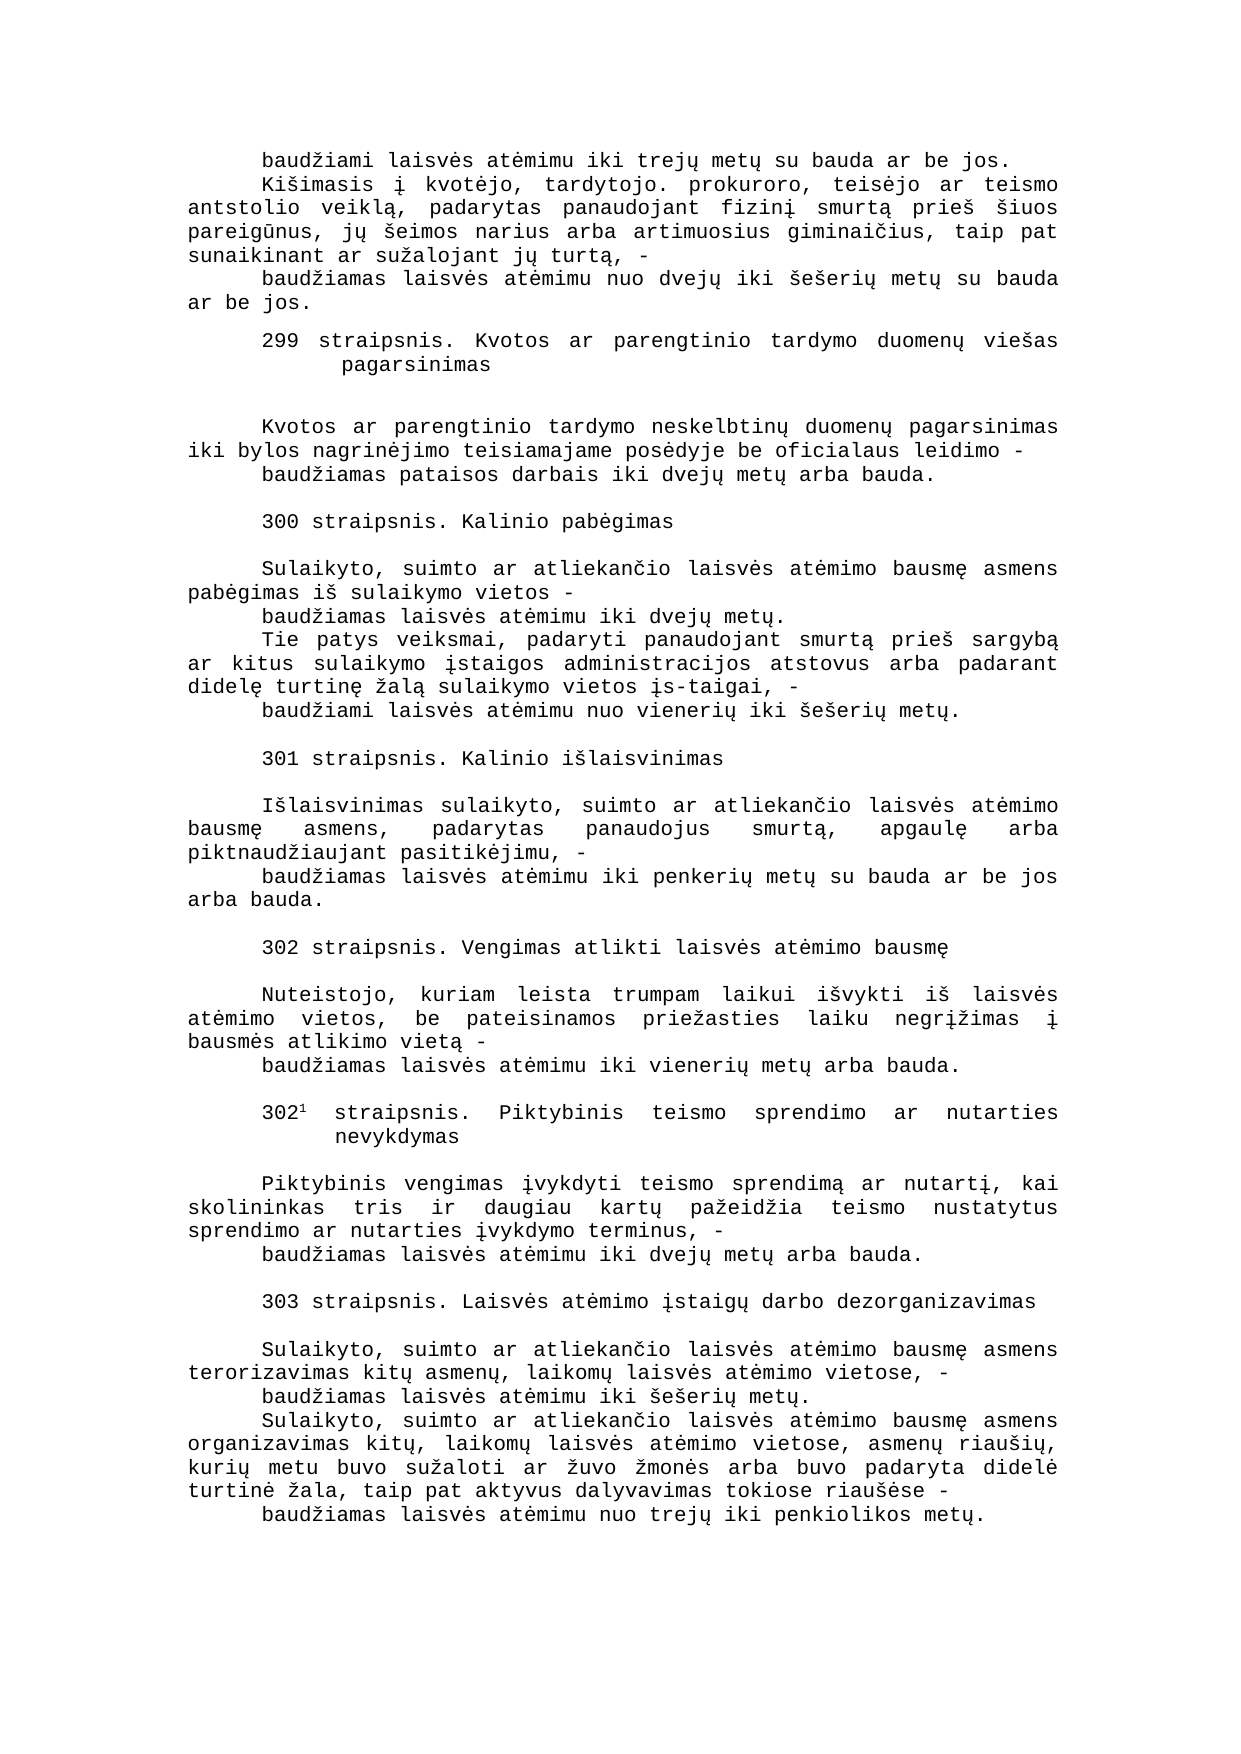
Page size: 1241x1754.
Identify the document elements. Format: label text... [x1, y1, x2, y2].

text Išlaisvinimas sulaikyto, suimto ar atliekančio laisvės atėmimo bausmę asmens, padarytas panaudojus smurtą, apgaulę arba piktnaudžiaujant pasitikėjimu, - [187, 795, 1059, 866]
text baudžiamas pataisos darbais iki dvejų metų arba bauda. [213, 464, 1059, 487]
text Tie patys veiksmai, padaryti panaudojant smurtą prieš sargybą ar kitus sulaikymo įstaigos administracijos atstovus arba padarant didelę turtinę žalą sulaikymo vietos įs-taigai, - [187, 629, 1059, 700]
text 3021 straipsnis. Piktybinis teismo sprendimo ar nutarties nevykdymas [261, 1102, 1059, 1149]
text 301 straipsnis. Kalinio išlaisvinimas [216, 747, 1059, 771]
text Kišimasis į kvotėjo, tardytojo. prokuroro, teisėjo ar teismo antstolio veiklą, padarytas panaudojant fizinį smurtą prieš šiuos pareigūnus, jų šeimos narius arba artimuosius giminaičius, taip pat sunaikinant ar sužalojant jų turtą, - [187, 174, 1059, 268]
text baudžiamas laisvės atėmimu iki dvejų metų arba bauda. [187, 1244, 1059, 1268]
text Sulaikyto, suimto ar atliekančio laisvės atėmimo bausmę asmens terorizavimas kitų asmenų, laikomų laisvės atėmimo vietose, - [187, 1339, 1059, 1386]
text baudžiamas laisvės atėmimu iki dvejų metų. [214, 606, 1059, 629]
text 303 straipsnis. Laisvės atėmimo įstaigų darbo dezorganizavimas [261, 1291, 1059, 1315]
text Piktybinis vengimas įvykdyti teismo sprendimą ar nutartį, kai skolininkas tris ir daugiau kartų pažeidžia teismo nustatytus sprendimo ar nutarties įvykdymo terminus, - [187, 1173, 1059, 1244]
text Kvotos ar parengtinio tardymo neskelbtinų duomenų pagarsinimas iki bylos nagrinėjimo teisiamajame posėdyje be oficialaus leidimo - [187, 416, 1059, 464]
text 300 straipsnis. Kalinio pabėgimas [213, 511, 1059, 535]
text baudžiami laisvės atėmimu nuo vienerių iki šešerių metų. [216, 700, 1059, 724]
text 299 straipsnis. Kvotos ar parengtinio tardymo duomenų viešas pagarsinimas [261, 331, 1059, 378]
text Nuteistojo, kuriam leista trumpam laikui išvykti iš laisvės atėmimo vietos, be pateisinamos priežasties laiku negrįžimas į bausmės atlikimo vietą - [187, 984, 1059, 1055]
text baudžiamas laisvės atėmimu iki šešerių metų. [206, 1386, 1059, 1409]
text Sulaikyto, suimto ar atliekančio laisvės atėmimo bausmę asmens organizavimas kitų, laikomų laisvės atėmimo vietose, asmenų riaušių, kurių metu buvo sužaloti ar žuvo žmonės arba buvo padaryta didelė turtinė žala, taip pat aktyvus dalyvavimas tokiose riaušėse - [187, 1409, 1059, 1504]
text Sulaikyto, suimto ar atliekančio laisvės atėmimo bausmę asmens pabėgimas iš sulaikymo vietos - [187, 558, 1059, 606]
text baudžiamas laisvės atėmimu nuo trejų iki penkiolikos metų. [206, 1504, 1059, 1528]
text baudžiami laisvės atėmimu iki trejų metų su bauda ar be jos. [187, 150, 1059, 174]
text baudžiamas laisvės atėmimu iki penkerių metų su bauda ar be jos arba bauda. [187, 866, 1059, 913]
text 302 straipsnis. Vengimas atlikti laisvės atėmimo bausmę [205, 937, 1059, 960]
text baudžiamas laisvės atėmimu iki vienerių metų arba bauda. [205, 1055, 1059, 1078]
text baudžiamas laisvės atėmimu nuo dvejų iki šešerių metų su bauda ar be jos. [187, 268, 1059, 316]
